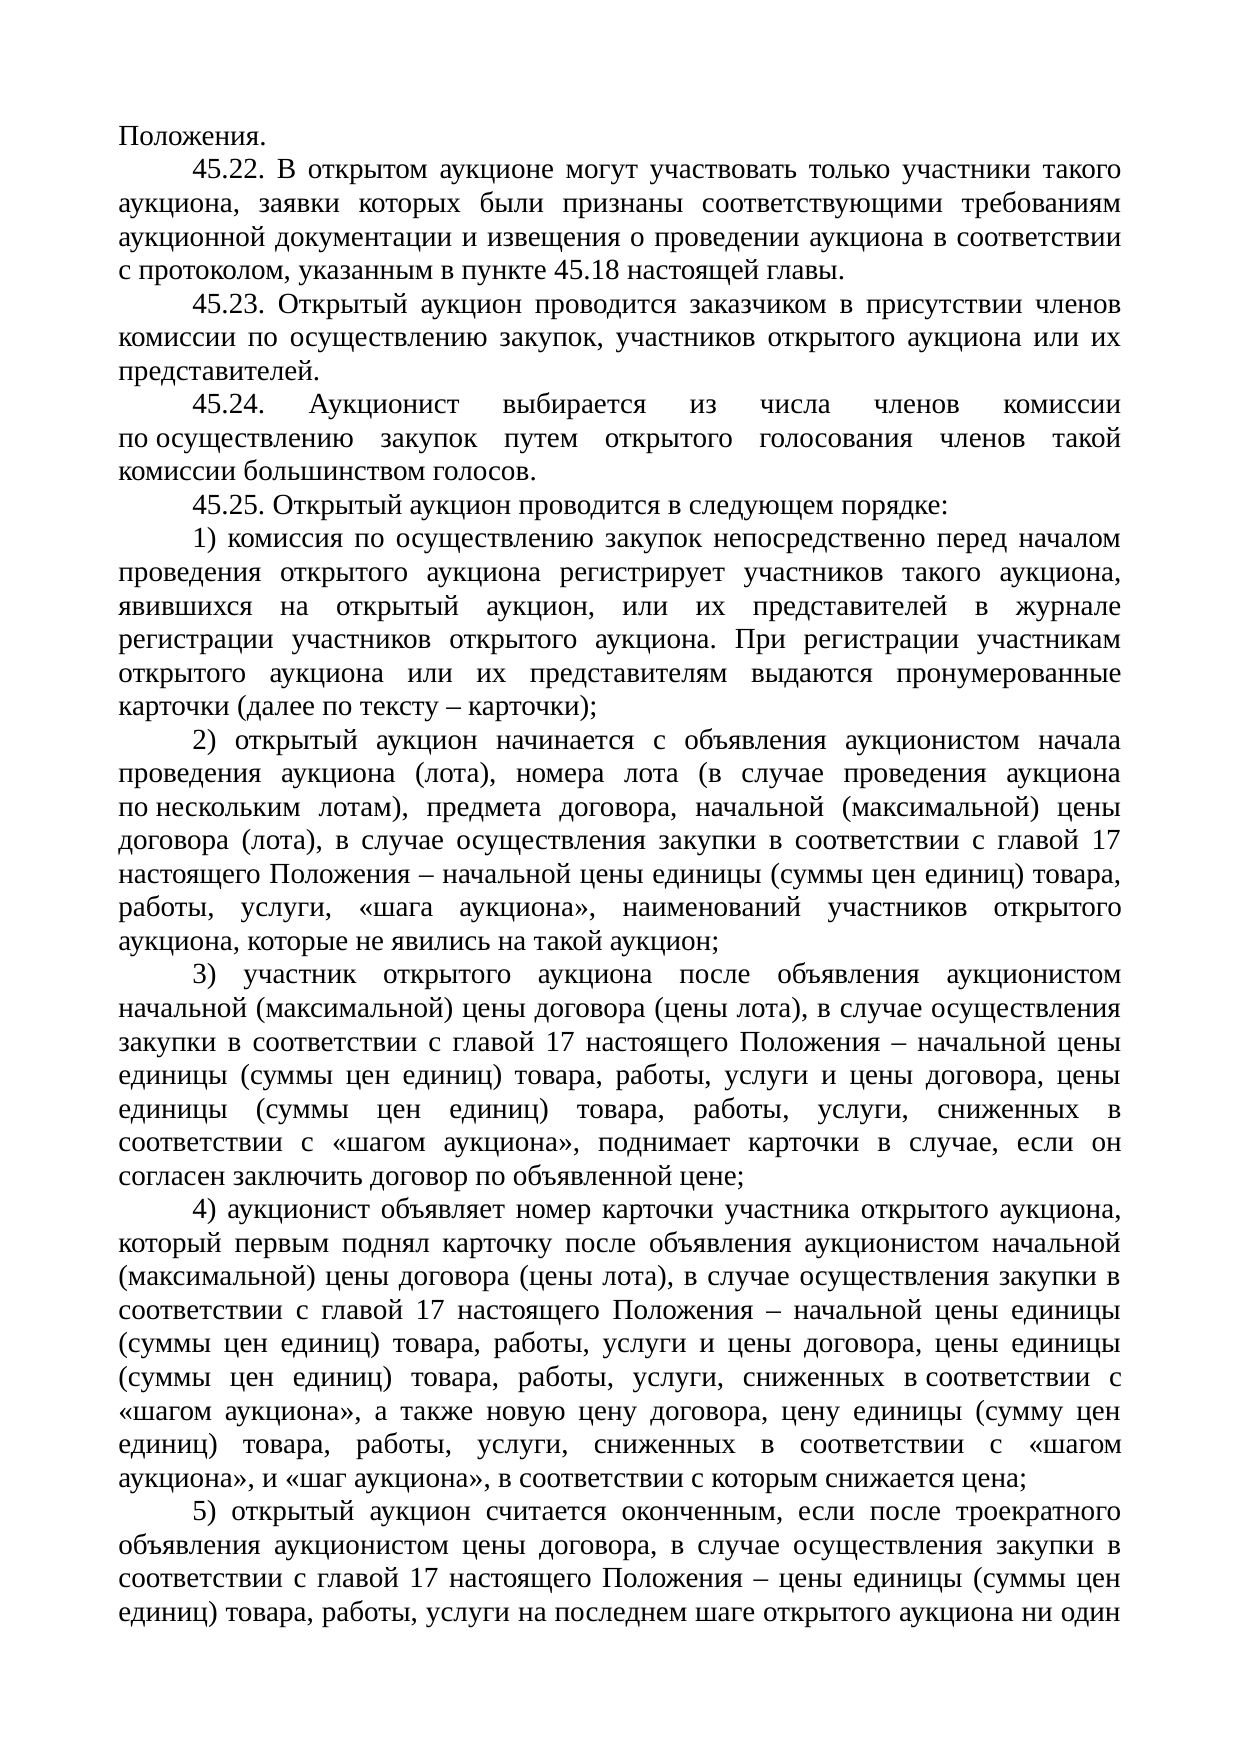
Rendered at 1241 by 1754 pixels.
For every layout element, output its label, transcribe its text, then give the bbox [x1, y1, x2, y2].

text 45.25. Открытый аукцион проводится в следующем порядке: [118, 487, 1122, 521]
text 4) аукционист объявляет номер карточки участника открытого аукциона, который первым поднял карточку после объявления аукционистом начальной (максимальной) цены договора (цены лота), в случае осуществления закупки в соответствии с главой 17 настоящего Положения – начальной цены единицы (суммы цен единиц) товара, работы, услуги и цены договора, цены единицы (суммы цен единиц) товара, работы, услуги, сниженных в соответствии с «шагом аукциона», а также новую цену договора, цену единицы (сумму цен единиц) товара, работы, услуги, сниженных в соответствии с «шагом аукциона», и «шаг аукциона», в соответствии с которым снижается цена; [118, 1191, 1122, 1493]
text 3) участник открытого аукциона после объявления аукционистом начальной (максимальной) цены договора (цены лота), в случае осуществления закупки в соответствии с главой 17 настоящего Положения – начальной цены единицы (суммы цен единиц) товара, работы, услуги и цены договора, цены единицы (суммы цен единиц) товара, работы, услуги, сниженных в соответствии с «шагом аукциона», поднимает карточки в случае, если он согласен заключить договор по объявленной цене; [118, 957, 1122, 1191]
text 45.24. Аукционист выбирается из числа членов комиссии по осуществлению закупок путем открытого голосования членов такой комиссии большинством голосов. [118, 386, 1122, 487]
text 1) комиссия по осуществлению закупок непосредственно перед началом проведения открытого аукциона регистрирует участников такого аукциона, явившихся на открытый аукцион, или их представителей в журнале регистрации участников открытого аукциона. При регистрации участникам открытого аукциона или их представителям выдаются пронумерованные карточки (далее по тексту – карточки); [118, 521, 1122, 722]
text 2) открытый аукцион начинается с объявления аукционистом начала проведения аукциона (лота), номера лота (в случае проведения аукциона по нескольким лотам), предмета договора, начальной (максимальной) цены договора (лота), в случае осуществления закупки в соответствии с главой 17 настоящего Положения – начальной цены единицы (суммы цен единиц) товара, работы, услуги, «шага аукциона», наименований участников открытого аукциона, которые не явились на такой аукцион; [118, 722, 1122, 957]
text 5) открытый аукцион считается оконченным, если после троекратного объявления аукционистом цены договора, в случае осуществления закупки в соответствии с главой 17 настоящего Положения – цены единицы (суммы цен единиц) товара, работы, услуги на последнем шаге открытого аукциона ни один [118, 1493, 1122, 1627]
text 45.22. В открытом аукционе могут участвовать только участники такого аукциона, заявки которых были признаны соответствующими требованиям аукционной документации и извещения о проведении аукциона в соответствии с протоколом, указанным в пункте 45.18 настоящей главы. [118, 152, 1122, 286]
text Положения. [118, 118, 1122, 152]
text 45.23. Открытый аукцион проводится заказчиком в присутствии членов комиссии по осуществлению закупок, участников открытого аукциона или их представителей. [118, 286, 1122, 386]
